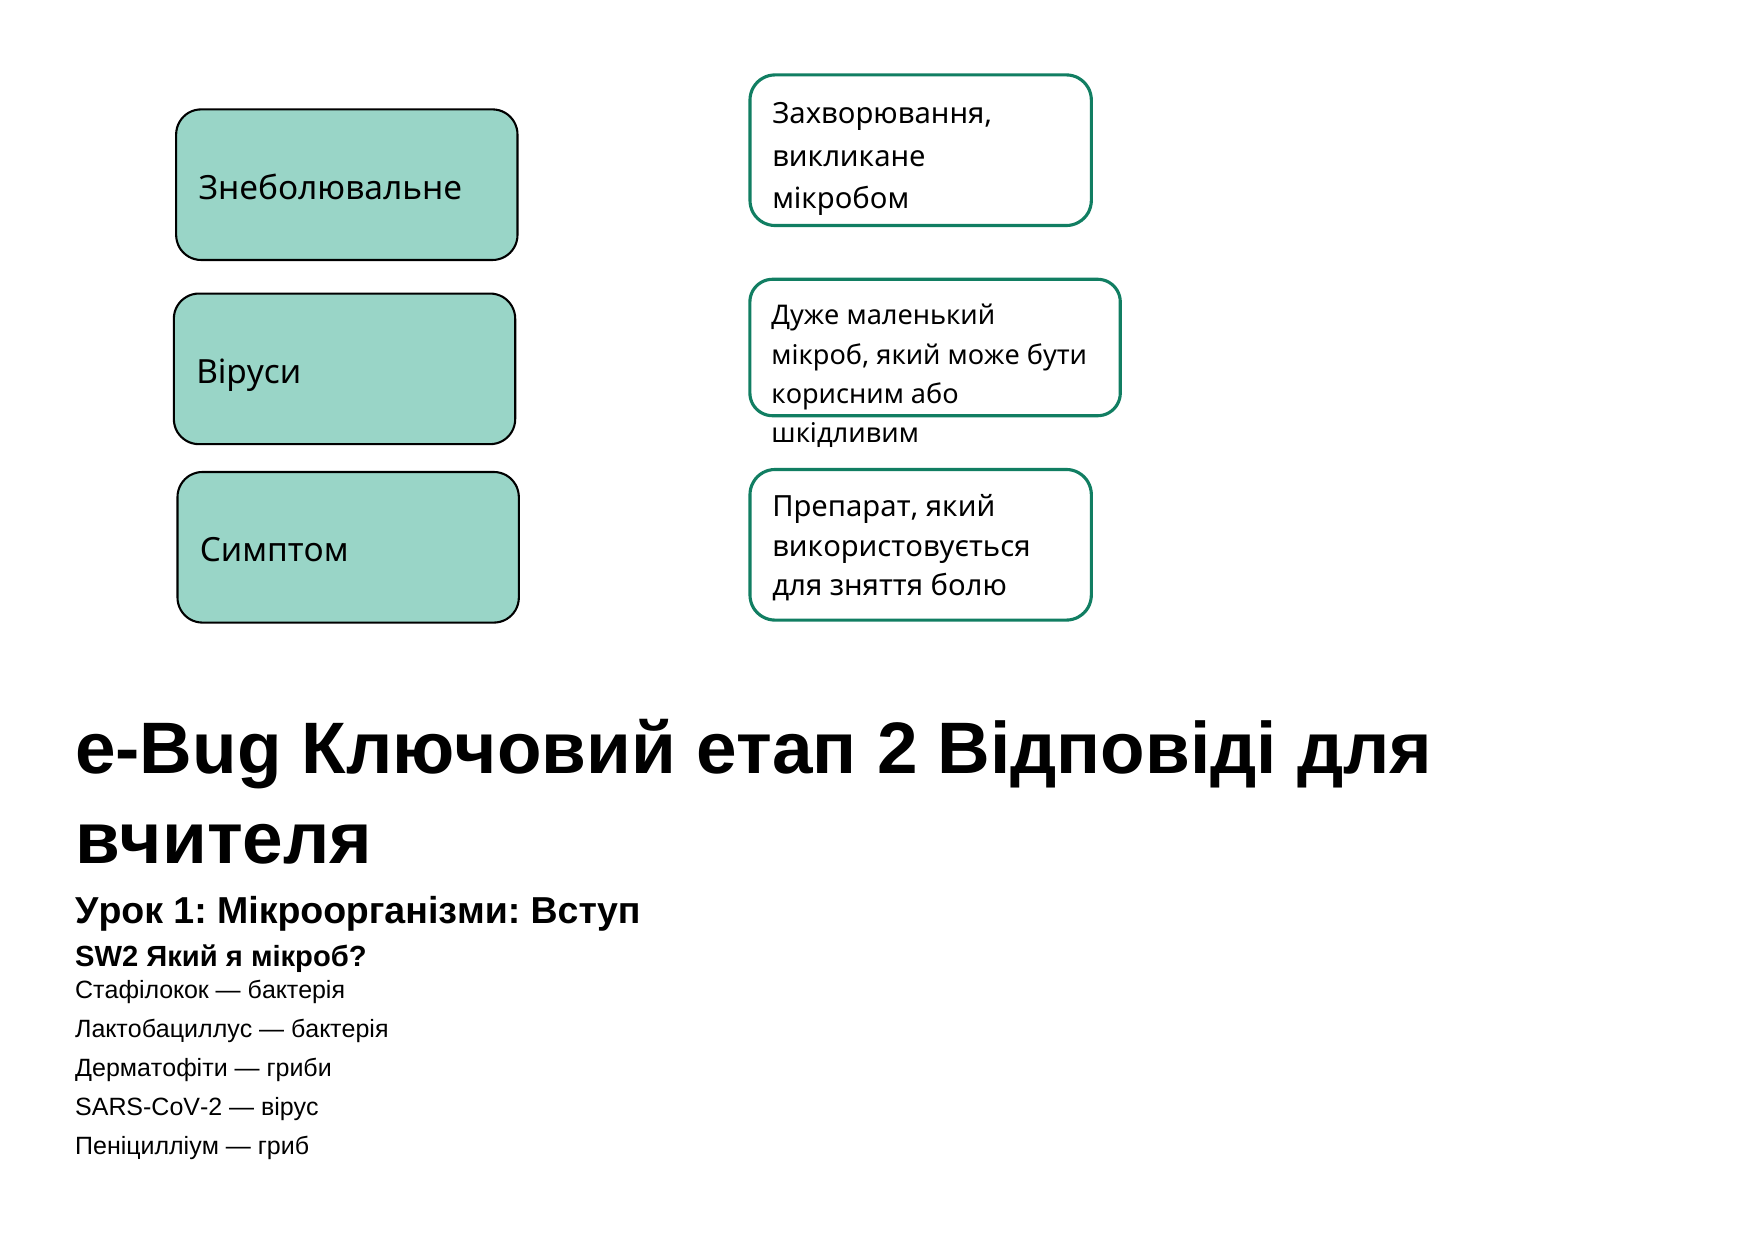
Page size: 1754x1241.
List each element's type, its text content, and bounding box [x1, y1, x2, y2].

subtitle Урок 1: Мікроорганізми: Вступ [75, 889, 1679, 932]
text SARS-CoV-2 — вірус [75, 1092, 1679, 1121]
text Дерматофіти — гриби [75, 1053, 1679, 1082]
text Лактобациллус — бактерія [75, 1014, 1679, 1042]
subtitle SW2 Який я мікроб? [75, 939, 1679, 972]
text Стафілокок — бактерія [75, 975, 1679, 1003]
text Пеніцилліум — гриб [75, 1131, 1679, 1160]
subtitle e-Bug Ключовий етап 2 Відповіді для вчителя [75, 705, 1679, 879]
